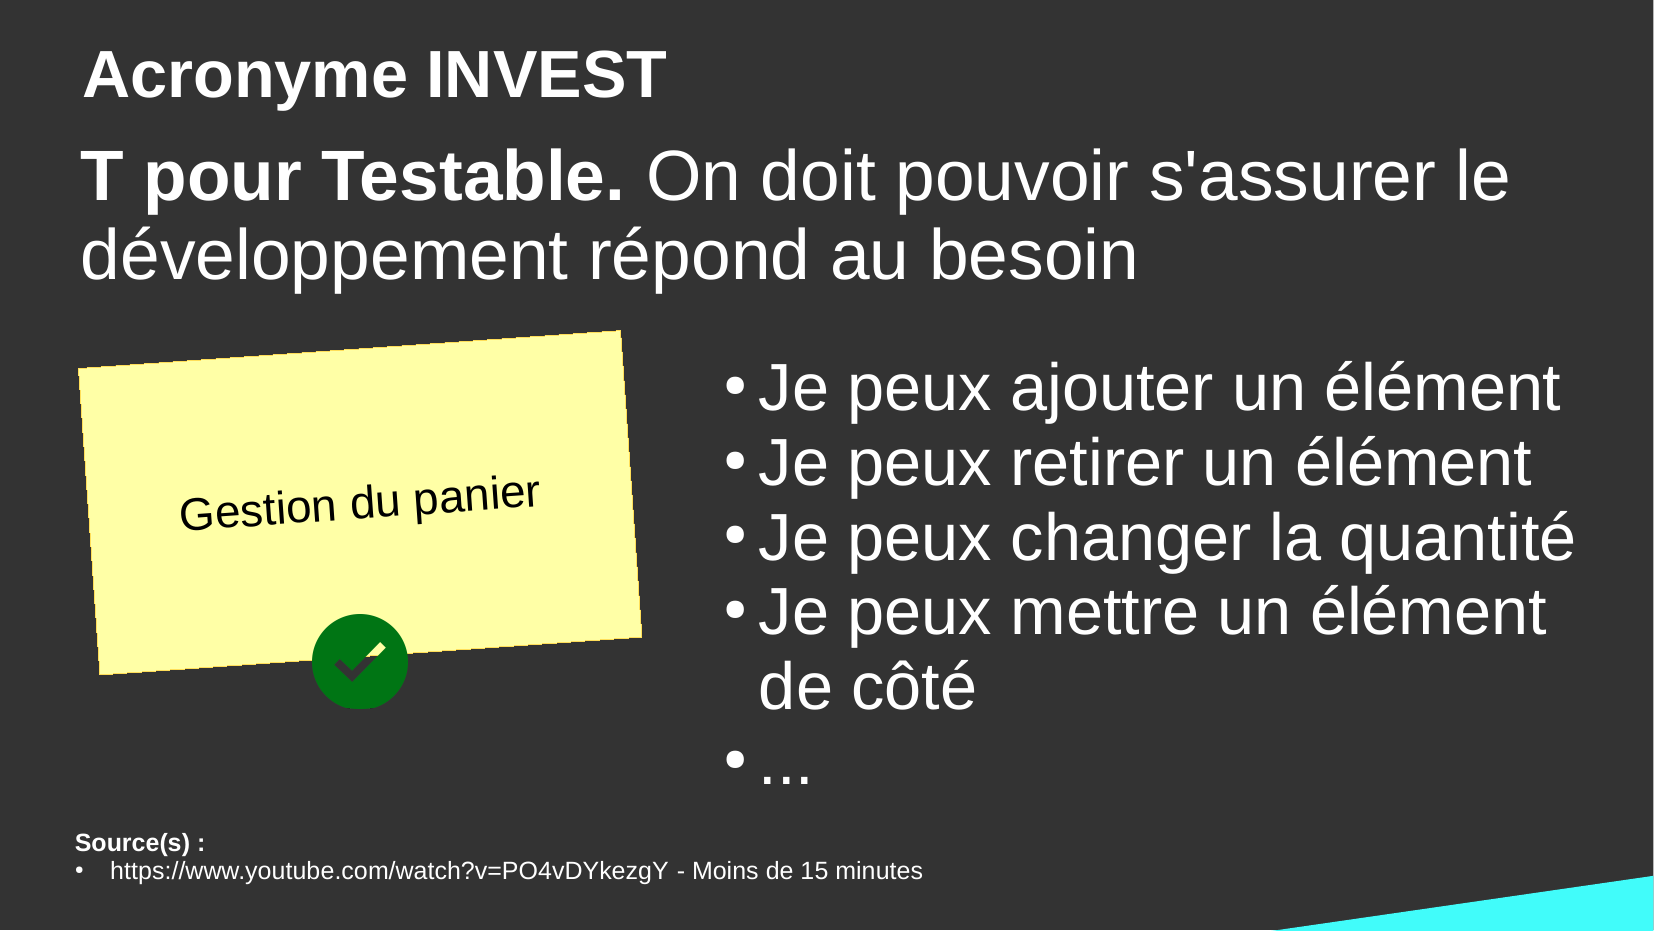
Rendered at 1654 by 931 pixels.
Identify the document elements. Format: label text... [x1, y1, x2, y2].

list T pour Testable. On doit pouvoir s'assurer le développement répond au besoin [80, 135, 1620, 296]
picture [312, 614, 408, 709]
text_box [1271, 875, 1654, 931]
text_box Source(s) : https://www.youtube.com/watch?v=PO4vDYkezgY - Moins de 15 minutes [60, 821, 1546, 921]
text_box Gestion du panier [78, 330, 642, 675]
title Acronyme INVEST [82, 37, 1571, 122]
text_box Je peux ajouter un élément Je peux retirer un élément Je peux changer la quantité Je peux mettre un élément de côté ... [708, 342, 1607, 806]
